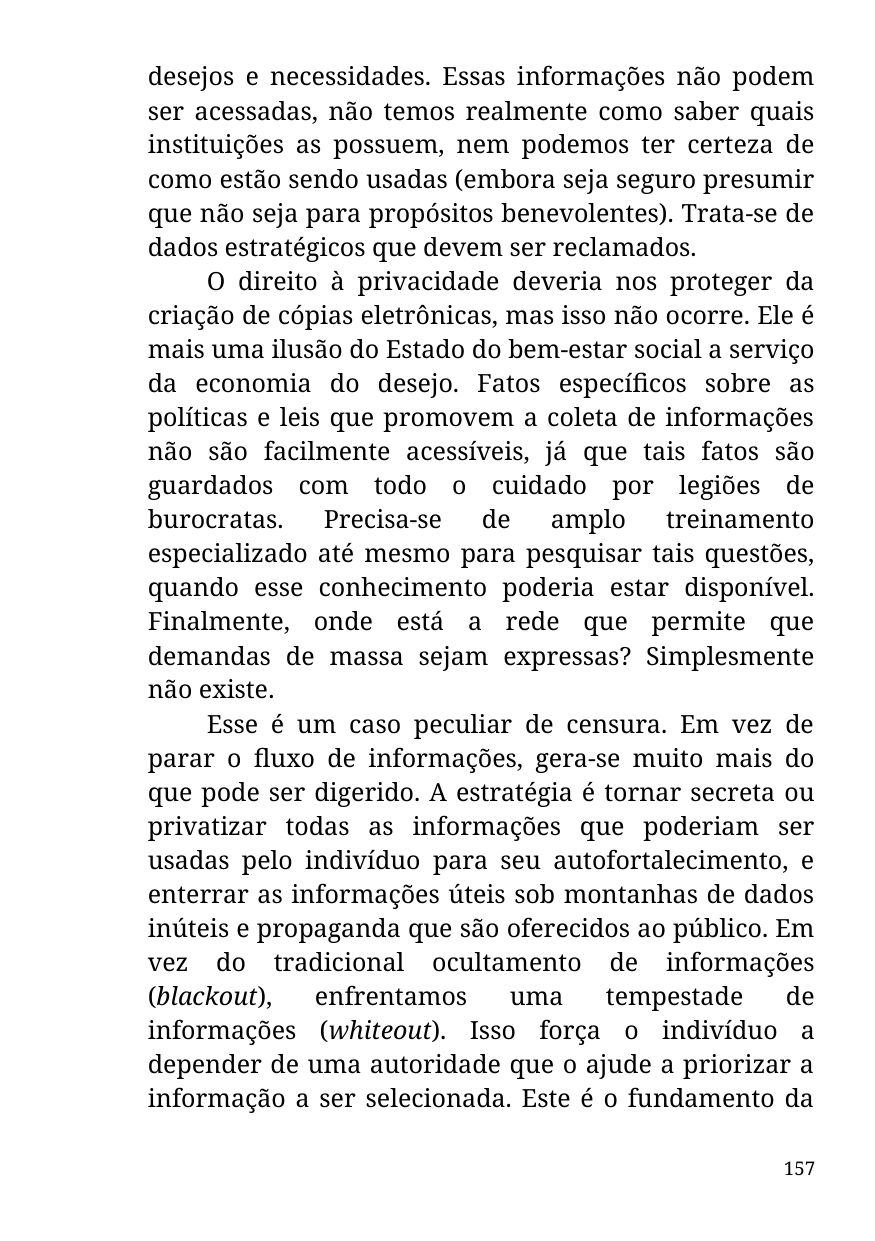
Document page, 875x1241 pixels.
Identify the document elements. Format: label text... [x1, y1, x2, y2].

text O direito à privacidade deveria nos proteger da criação de cópias eletrônicas, mas isso não ocorre. Ele é mais uma ilusão do Estado do bem-estar social a serviço da economia do desejo. Fatos específicos sobre as políticas e leis que promovem a coleta de informações não são facilmente acessíveis, já que tais fatos são guardados com todo o cuidado por legiões de burocratas. Precisa-se de amplo treinamento especializado até mesmo para pesquisar tais questões, quando esse conhecimento poderia estar disponível. Finalmente, onde está a rede que permite que demandas de massa sejam expressas? Simplesmente não existe. [148, 263, 815, 706]
text desejos e necessidades. Essas informações não podem ser acessadas, não temos realmente como saber quais instituições as possuem, nem podemos ter certeza de como estão sendo usadas (embora seja seguro presumir que não seja para propósitos benevolentes). Trata-se de dados estratégicos que devem ser reclamados. [148, 59, 815, 263]
text Esse é um caso peculiar de censura. Em vez de parar o fluxo de informações, gera-se muito mais do que pode ser digerido. A estratégia é tornar secreta ou privatizar todas as informações que poderiam ser usadas pelo indivíduo para seu autofortalecimento, e enterrar as informações úteis sob montanhas de dados inúteis e propaganda que são oferecidos ao público. Em vez do tradicional ocultamento de informações (blackout), enfrentamos uma tempestade de informações (whiteout). Isso força o indivíduo a depender de uma autoridade que o ajude a priorizar a informação a ser selecionada. Este é o fundamento da [148, 706, 815, 1115]
